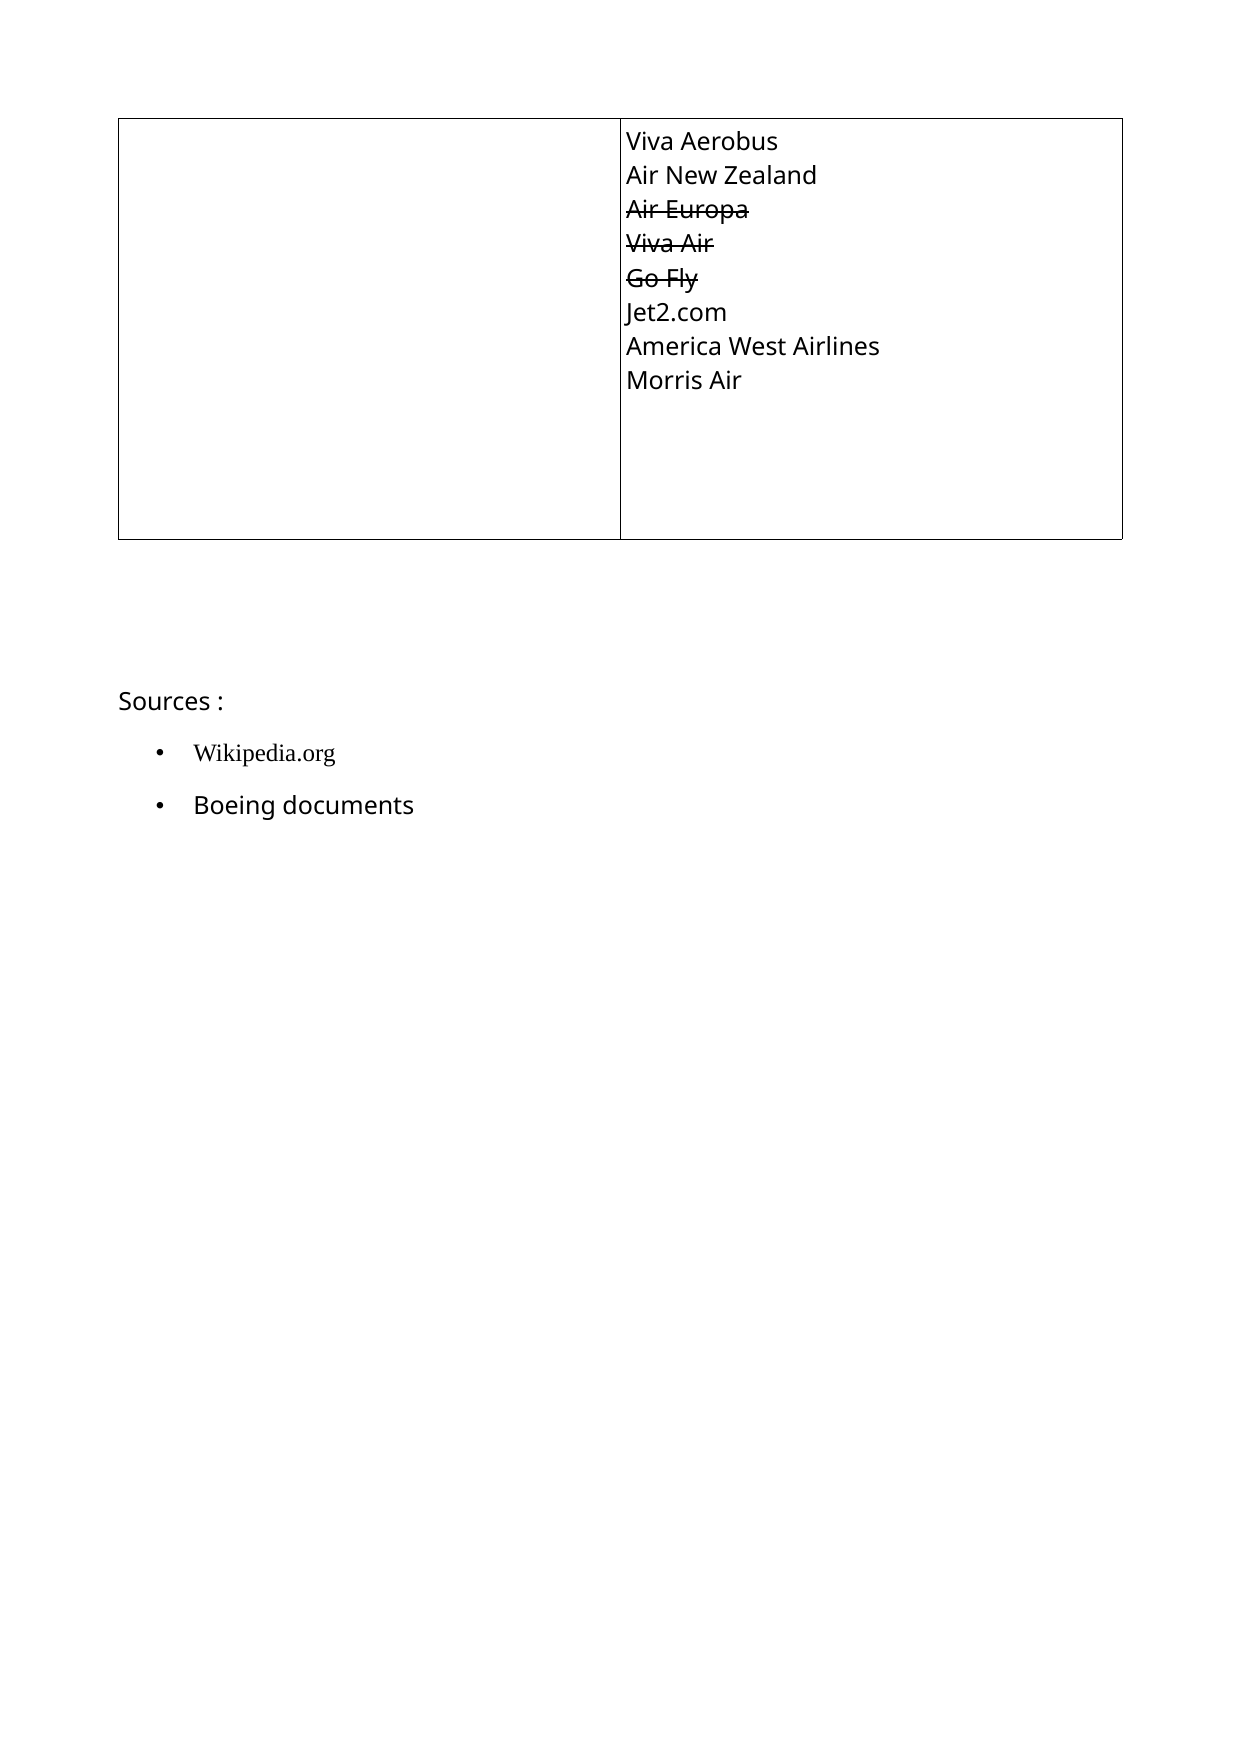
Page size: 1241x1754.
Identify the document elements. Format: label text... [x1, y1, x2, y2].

list Boeing documents [156, 788, 1122, 822]
table_cell Viva Aerobus Air New Zealand Air Europa Viva Air Go Fly Jet2.com America West Airlines Morris Air [621, 119, 1122, 538]
text Sources : [118, 683, 1122, 717]
list Wikipedia.org [156, 738, 1122, 767]
table_cell [119, 119, 620, 538]
